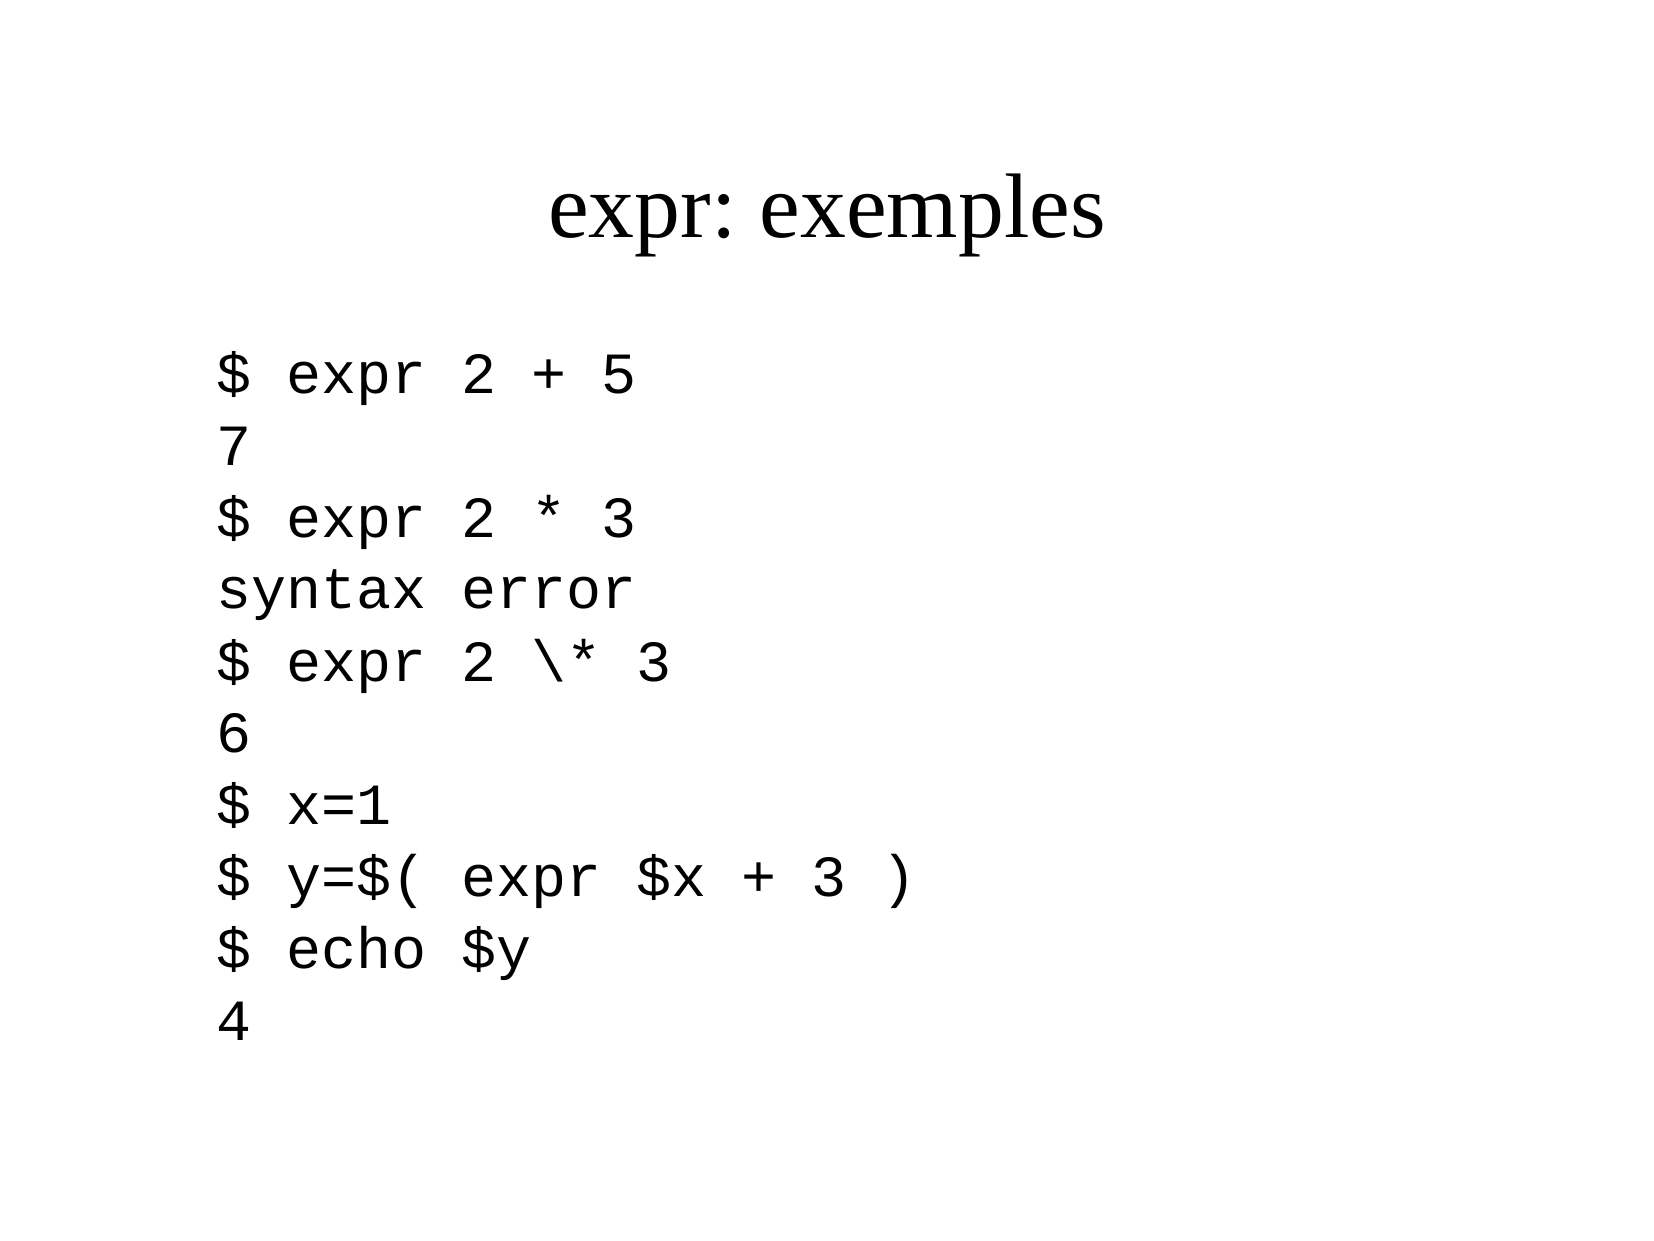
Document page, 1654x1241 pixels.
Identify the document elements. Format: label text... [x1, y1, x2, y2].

list $ expr 2 + 5 7 $ expr 2 * 3 syntax error $ expr 2 \* 3 6 $ x=1 $ y=$( expr $x + 3 ) $ echo $y 4 [121, 344, 1534, 1127]
title expr: exemples [121, 102, 1534, 311]
